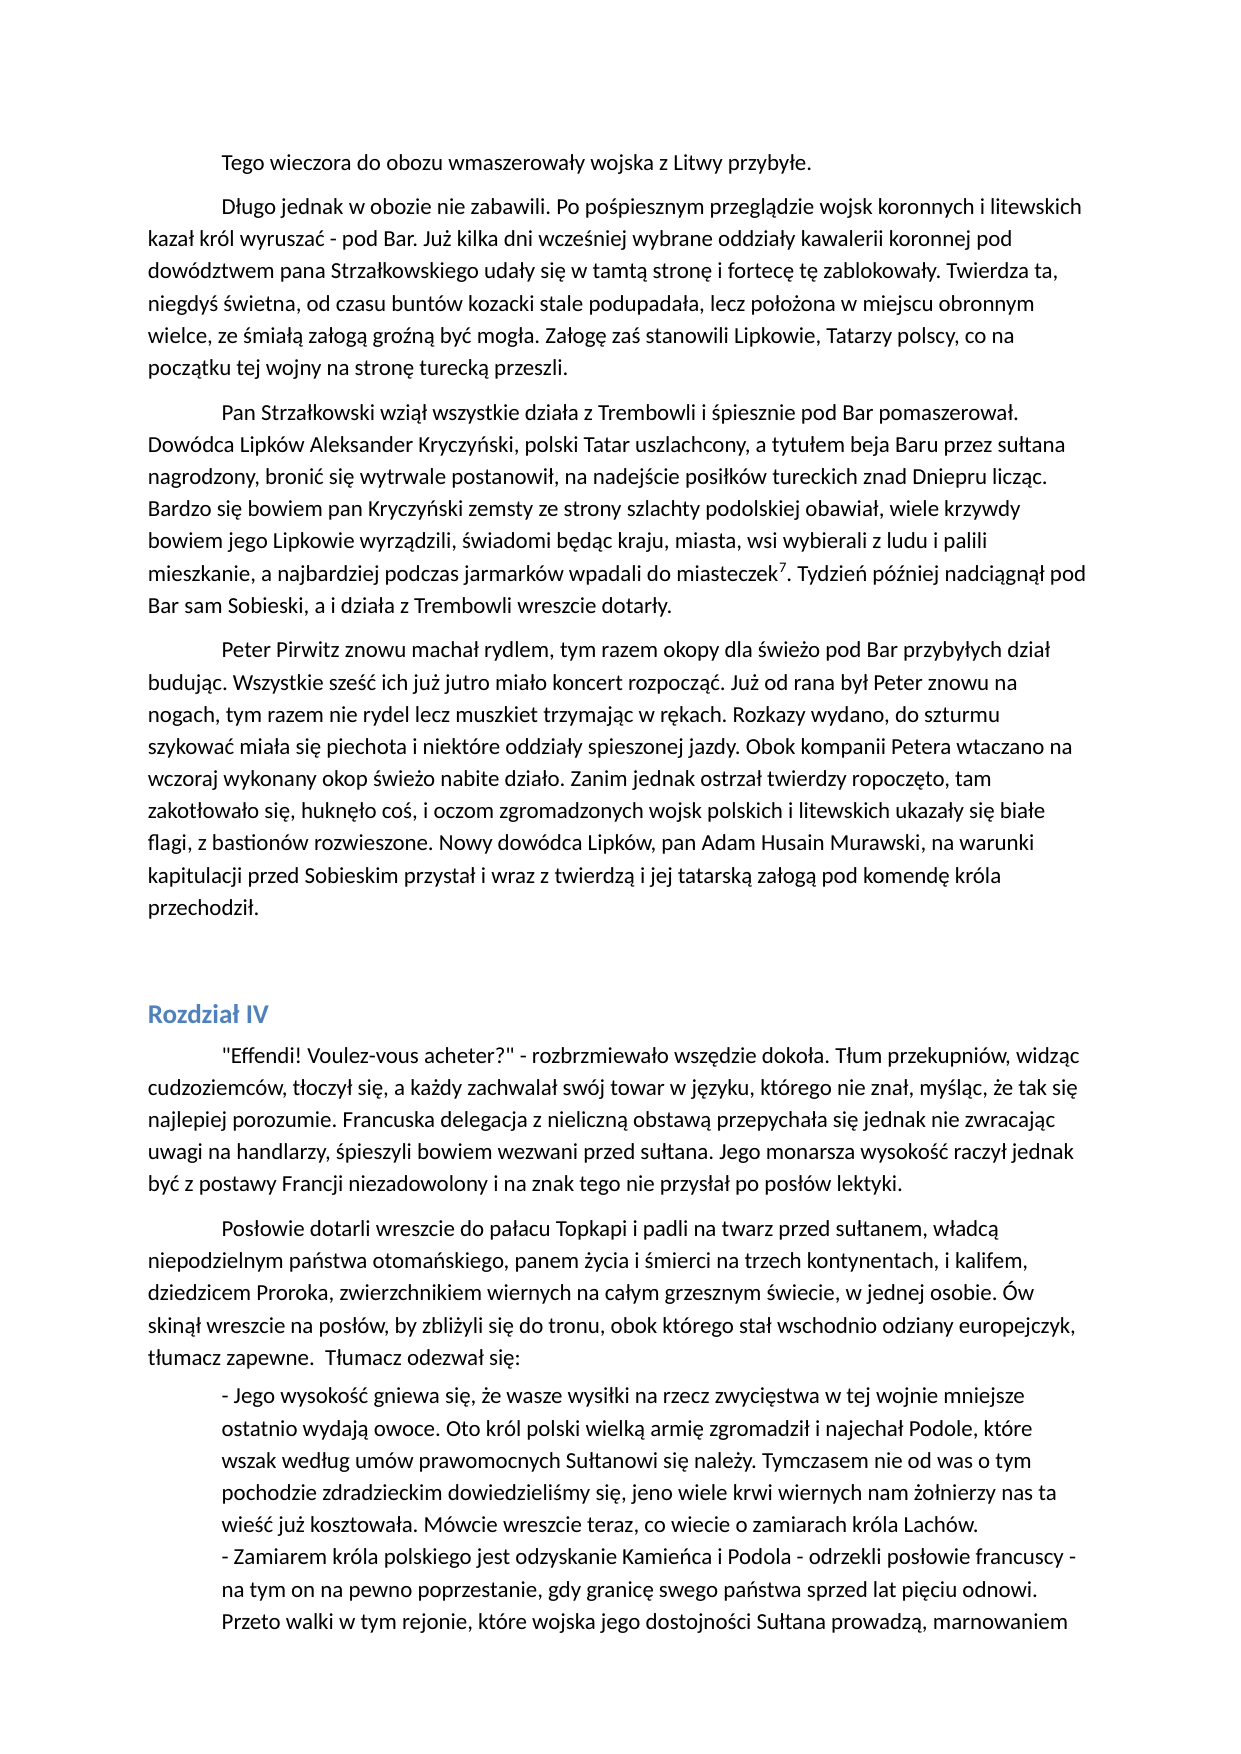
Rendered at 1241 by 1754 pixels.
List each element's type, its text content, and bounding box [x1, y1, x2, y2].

text Pan Strzałkowski wziął wszystkie działa z Trembowli i śpiesznie pod Bar pomaszerował. Dowódca Lipków Aleksander Kryczyński, polski Tatar uszlachcony, a tytułem beja Baru przez sułtana nagrodzony, bronić się wytrwale postanowił, na nadejście posiłków tureckich znad Dniepru licząc. Bardzo się bowiem pan Kryczyński zemsty ze strony szlachty podolskiej obawiał, wiele krzywdy bowiem jego Lipkowie wyrządzili, świadomi będąc kraju, miasta, wsi wybierali z ludu i palili mieszkanie, a najbardziej podczas jarmarków wpadali do miasteczek. Tydzień później nadciągnął pod Bar sam Sobieski, a i działa z Trembowli wreszcie dotarły. [148, 398, 1093, 619]
text Posłowie dotarli wreszcie do pałacu Topkapi i padli na twarz przed sułtanem, władcą niepodzielnym państwa otomańskiego, panem życia i śmierci na trzech kontynentach, i kalifem, dziedzicem Proroka, zwierzchnikiem wiernych na całym grzesznym świecie, w jednej osobie. Ów skinął wreszcie na posłów, by zbliżyli się do tronu, obok którego stał wschodnio odziany europejczyk, tłumacz zapewne. Tłumacz odezwał się: [148, 1214, 1093, 1371]
text - Zamiarem króla polskiego jest odzyskanie Kamieńca i Podola - odrzekli posłowie francuscy - na tym on na pewno poprzestanie, gdy granicę swego państwa sprzed lat pięciu odnowi. Przeto walki w tym rejonie, które wojska jego dostojności Sułtana prowadzą, marnowaniem [221, 1542, 1093, 1635]
text - Jego wysokość gniewa się, że wasze wysiłki na rzecz zwycięstwa w tej wojnie mniejsze ostatnio wydają owoce. Oto król polski wielką armię zgromadził i najechał Podole, które wszak według umów prawomocnych Sułtanowi się należy. Tymczasem nie od was o tym pochodzie zdradzieckim dowiedzieliśmy się, jeno wiele krwi wiernych nam żołnierzy nas ta wieść już kosztowała. Mówcie wreszcie teraz, co wiecie o zamiarach króla Lachów. [221, 1382, 1093, 1538]
text Peter Pirwitz znowu machał rydlem, tym razem okopy dla świeżo pod Bar przybyłych dział budując. Wszystkie sześć ich już jutro miało koncert rozpocząć. Już od rana był Peter znowu na nogach, tym razem nie rydel lecz muszkiet trzymając w rękach. Rozkazy wydano, do szturmu szykować miała się piechota i niektóre oddziały spieszonej jazdy. Obok kompanii Petera wtaczano na wczoraj wykonany okop świeżo nabite działo. Zanim jednak ostrzał twierdzy ropoczęto, tam zakotłowało się, huknęło coś, i oczom zgromadzonych wojsk polskich i litewskich ukazały się białe flagi, z bastionów rozwieszone. Nowy dowódca Lipków, pan Adam Husain Murawski, na warunki kapitulacji przed Sobieskim przystał i wraz z twierdzą i jej tatarską załogą pod komendę króla przechodził. [148, 635, 1093, 921]
text Tego wieczora do obozu wmaszerowały wojska z Litwy przybyłe. [148, 148, 1093, 176]
text "Effendi! Voulez-vous acheter?" - rozbrzmiewało wszędzie dokoła. Tłum przekupniów, widząc cudzoziemców, tłoczył się, a każdy zachwalał swój towar w języku, którego nie znał, myśląc, że tak się najlepiej porozumie. Francuska delegacja z nieliczną obstawą przepychała się jednak nie zwracając uwagi na handlarzy, śpieszyli bowiem wezwani przed sułtana. Jego monarsza wysokość raczył jednak być z postawy Francji niezadowolony i na znak tego nie przysłał po posłów lektyki. [148, 1041, 1093, 1198]
subtitle Rozdział IV [148, 997, 1093, 1030]
text Długo jednak w obozie nie zabawili. Po pośpiesznym przeglądzie wojsk koronnych i litewskich kazał król wyruszać - pod Bar. Już kilka dni wcześniej wybrane oddziały kawalerii koronnej pod dowództwem pana Strzałkowskiego udały się w tamtą stronę i fortecę tę zablokowały. Twierdza ta, niegdyś świetna, od czasu buntów kozacki stale podupadała, lecz położona w miejscu obronnym wielce, ze śmiałą załogą groźną być mogła. Załogę zaś stanowili Lipkowie, Tatarzy polscy, co na początku tej wojny na stronę turecką przeszli. [148, 192, 1093, 381]
